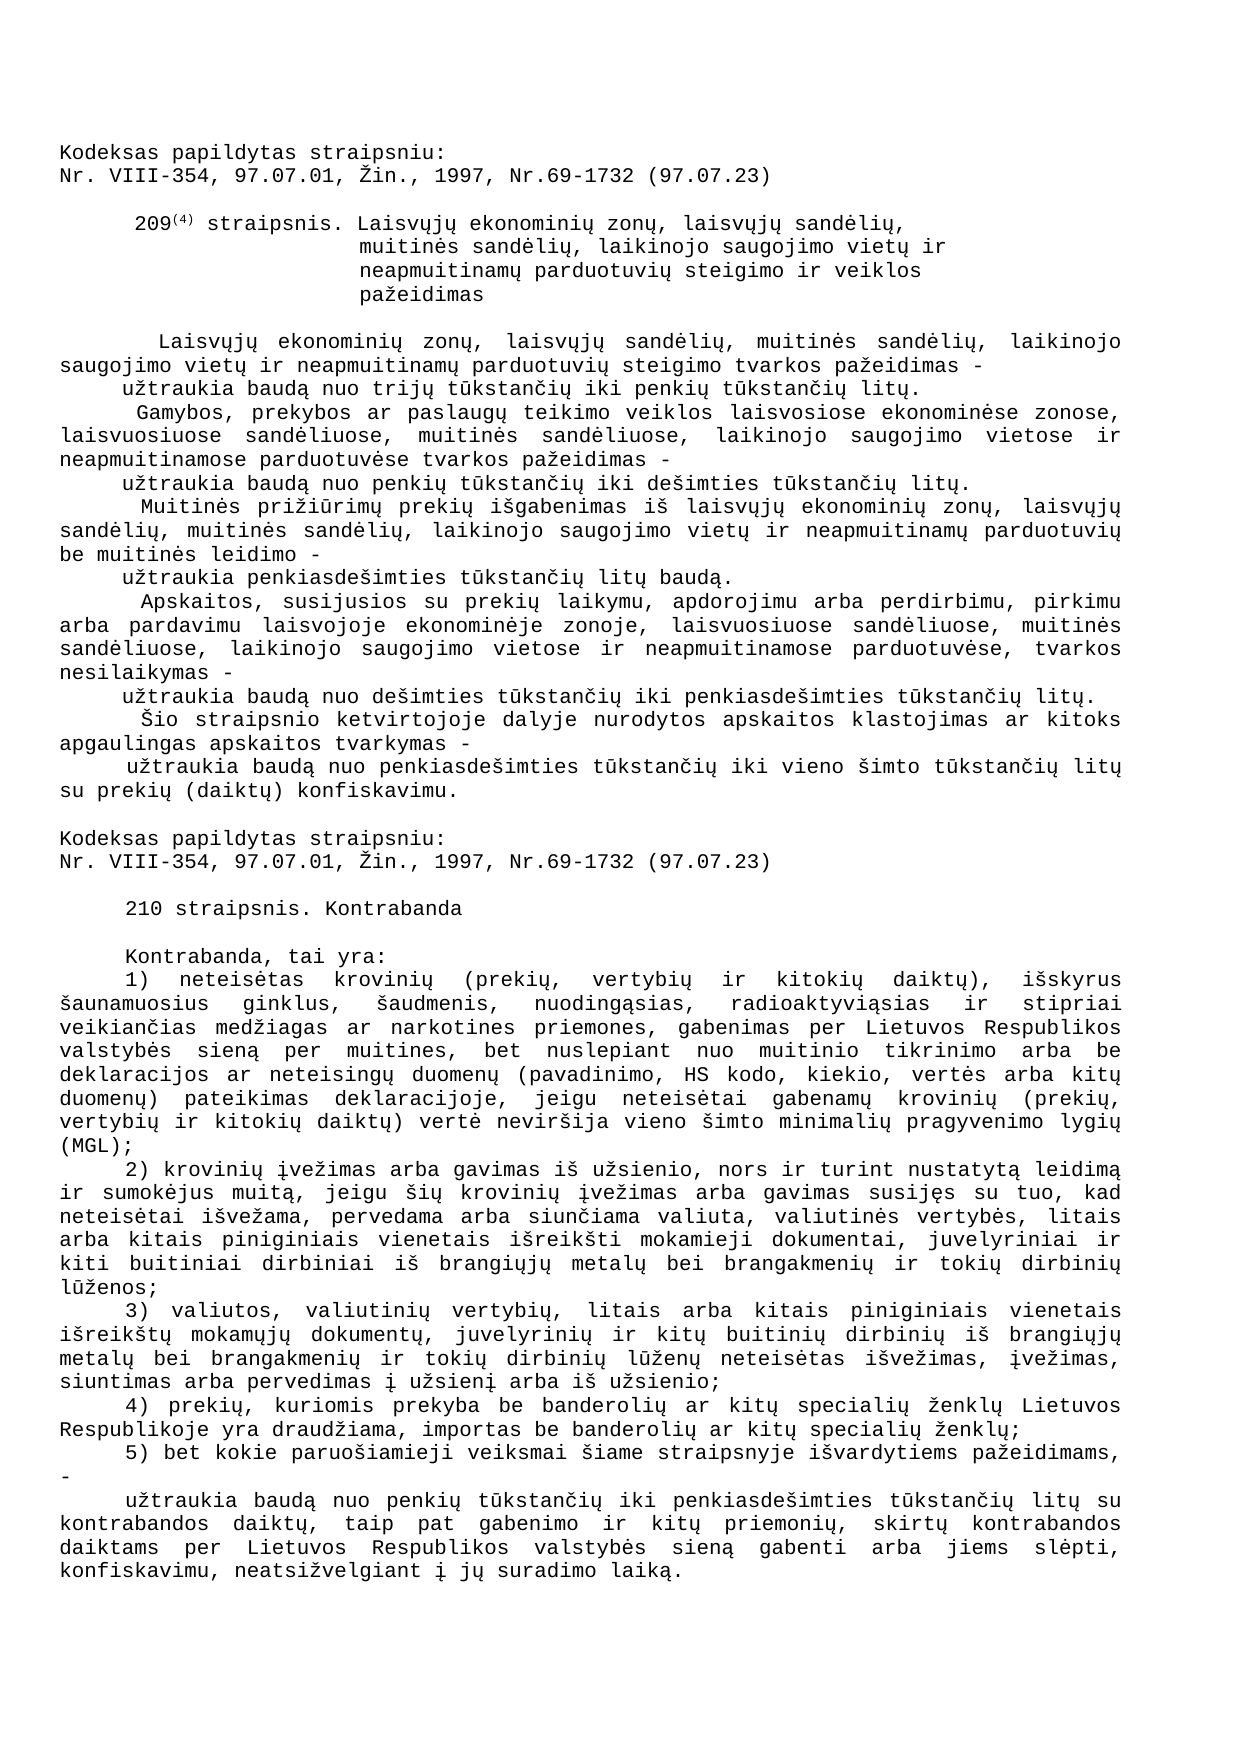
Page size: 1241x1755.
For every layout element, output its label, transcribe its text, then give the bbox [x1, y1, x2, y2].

text 2) krovinių įvežimas arba gavimas iš užsienio, nors ir turint nustatytą leidimą ir sumokėjus muitą, jeigu šių krovinių įvežimas arba gavimas susijęs su tuo, kad neteisėtai išvežama, pervedama arba siunčiama valiuta, valiutinės vertybės, litais arba kitais piniginiais vienetais išreikšti mokamieji dokumentai, juvelyriniai ir kiti buitiniai dirbiniai iš brangiųjų metalų bei brangakmenių ir tokių dirbinių lūženos; [59, 1158, 1122, 1300]
text užtraukia baudą nuo penkių tūkstančių iki dešimties tūkstančių litų. [59, 473, 1122, 496]
text 4) prekių, kuriomis prekyba be banderolių ar kitų specialių ženklų Lietuvos Respublikoje yra draudžiama, importas be banderolių ar kitų specialių ženklų; [59, 1395, 1122, 1442]
text Kodeksas papildytas straipsniu: [59, 142, 1122, 165]
text užtraukia baudą nuo penkių tūkstančių iki penkiasdešimties tūkstančių litų su kontrabandos daiktų, taip pat gabenimo ir kitų priemonių, skirtų kontrabandos daiktams per Lietuvos Respublikos valstybės sieną gabenti arba jiems slėpti, konfiskavimu, neatsižvelgiant į jų suradimo laiką. [59, 1489, 1122, 1584]
text Nr. VIII-354, 97.07.01, Žin., 1997, Nr.69-1732 (97.07.23) [59, 165, 1122, 189]
text 209(4) straipsnis. Laisvųjų ekonominių zonų, laisvųjų sandėlių, [134, 213, 1122, 236]
text 210 straipsnis. Kontrabanda [59, 898, 1122, 922]
text užtraukia baudą nuo penkiasdešimties tūkstančių iki vieno šimto tūkstančių litų su prekių (daiktų) konfiskavimu. [59, 757, 1122, 804]
text muitinės sandėlių, laikinojo saugojimo vietų ir [134, 236, 1122, 260]
text Kodeksas papildytas straipsniu: [59, 827, 1122, 851]
text neapmuitinamų parduotuvių steigimo ir veiklos [134, 260, 1122, 284]
text Apskaitos, susijusios su prekių laikymu, apdorojimu arba perdirbimu, pirkimu arba pardavimu laisvojoje ekonominėje zonoje, laisvuosiuose sandėliuose, muitinės sandėliuose, laikinojo saugojimo vietose ir neapmuitinamose parduotuvėse, tvarkos nesilaikymas - [59, 591, 1122, 686]
text Nr. VIII-354, 97.07.01, Žin., 1997, Nr.69-1732 (97.07.23) [59, 851, 1122, 875]
text užtraukia baudą nuo dešimties tūkstančių iki penkiasdešimties tūkstančių litų. [59, 686, 1122, 709]
text 3) valiutos, valiutinių vertybių, litais arba kitais piniginiais vienetais išreikštų mokamųjų dokumentų, juvelyrinių ir kitų buitinių dirbinių iš brangiųjų metalų bei brangakmenių ir tokių dirbinių lūženų neteisėtas išvežimas, įvežimas, siuntimas arba pervedimas į užsienį arba iš užsienio; [59, 1300, 1122, 1395]
text užtraukia baudą nuo trijų tūkstančių iki penkių tūkstančių litų. [59, 378, 1122, 402]
text Šio straipsnio ketvirtojoje dalyje nurodytos apskaitos klastojimas ar kitoks apgaulingas apskaitos tvarkymas - [59, 709, 1122, 757]
text Kontrabanda, tai yra: [59, 946, 1122, 969]
text Laisvųjų ekonominių zonų, laisvųjų sandėlių, muitinės sandėlių, laikinojo saugojimo vietų ir neapmuitinamų parduotuvių steigimo tvarkos pažeidimas - [59, 331, 1122, 378]
text 1) neteisėtas krovinių (prekių, vertybių ir kitokių daiktų), išskyrus šaunamuosius ginklus, šaudmenis, nuodingąsias, radioaktyviąsias ir stipriai veikiančias medžiagas ar narkotines priemones, gabenimas per Lietuvos Respublikos valstybės sieną per muitines, bet nuslepiant nuo muitinio tikrinimo arba be deklaracijos ar neteisingų duomenų (pavadinimo, HS kodo, kiekio, vertės arba kitų duomenų) pateikimas deklaracijoje, jeigu neteisėtai gabenamų krovinių (prekių, vertybių ir kitokių daiktų) vertė neviršija vieno šimto minimalių pragyvenimo lygių (MGL); [59, 969, 1122, 1158]
text Muitinės prižiūrimų prekių išgabenimas iš laisvųjų ekonominių zonų, laisvųjų sandėlių, muitinės sandėlių, laikinojo saugojimo vietų ir neapmuitinamų parduotuvių be muitinės leidimo - [59, 496, 1122, 567]
text Gamybos, prekybos ar paslaugų teikimo veiklos laisvosiose ekonominėse zonose, laisvuosiuose sandėliuose, muitinės sandėliuose, laikinojo saugojimo vietose ir neapmuitinamose parduotuvėse tvarkos pažeidimas - [59, 402, 1122, 473]
text pažeidimas [134, 284, 1122, 307]
text 5) bet kokie paruošiamieji veiksmai šiame straipsnyje išvardytiems pažeidimams, - [59, 1442, 1122, 1489]
text užtraukia penkiasdešimties tūkstančių litų baudą. [59, 567, 1122, 591]
